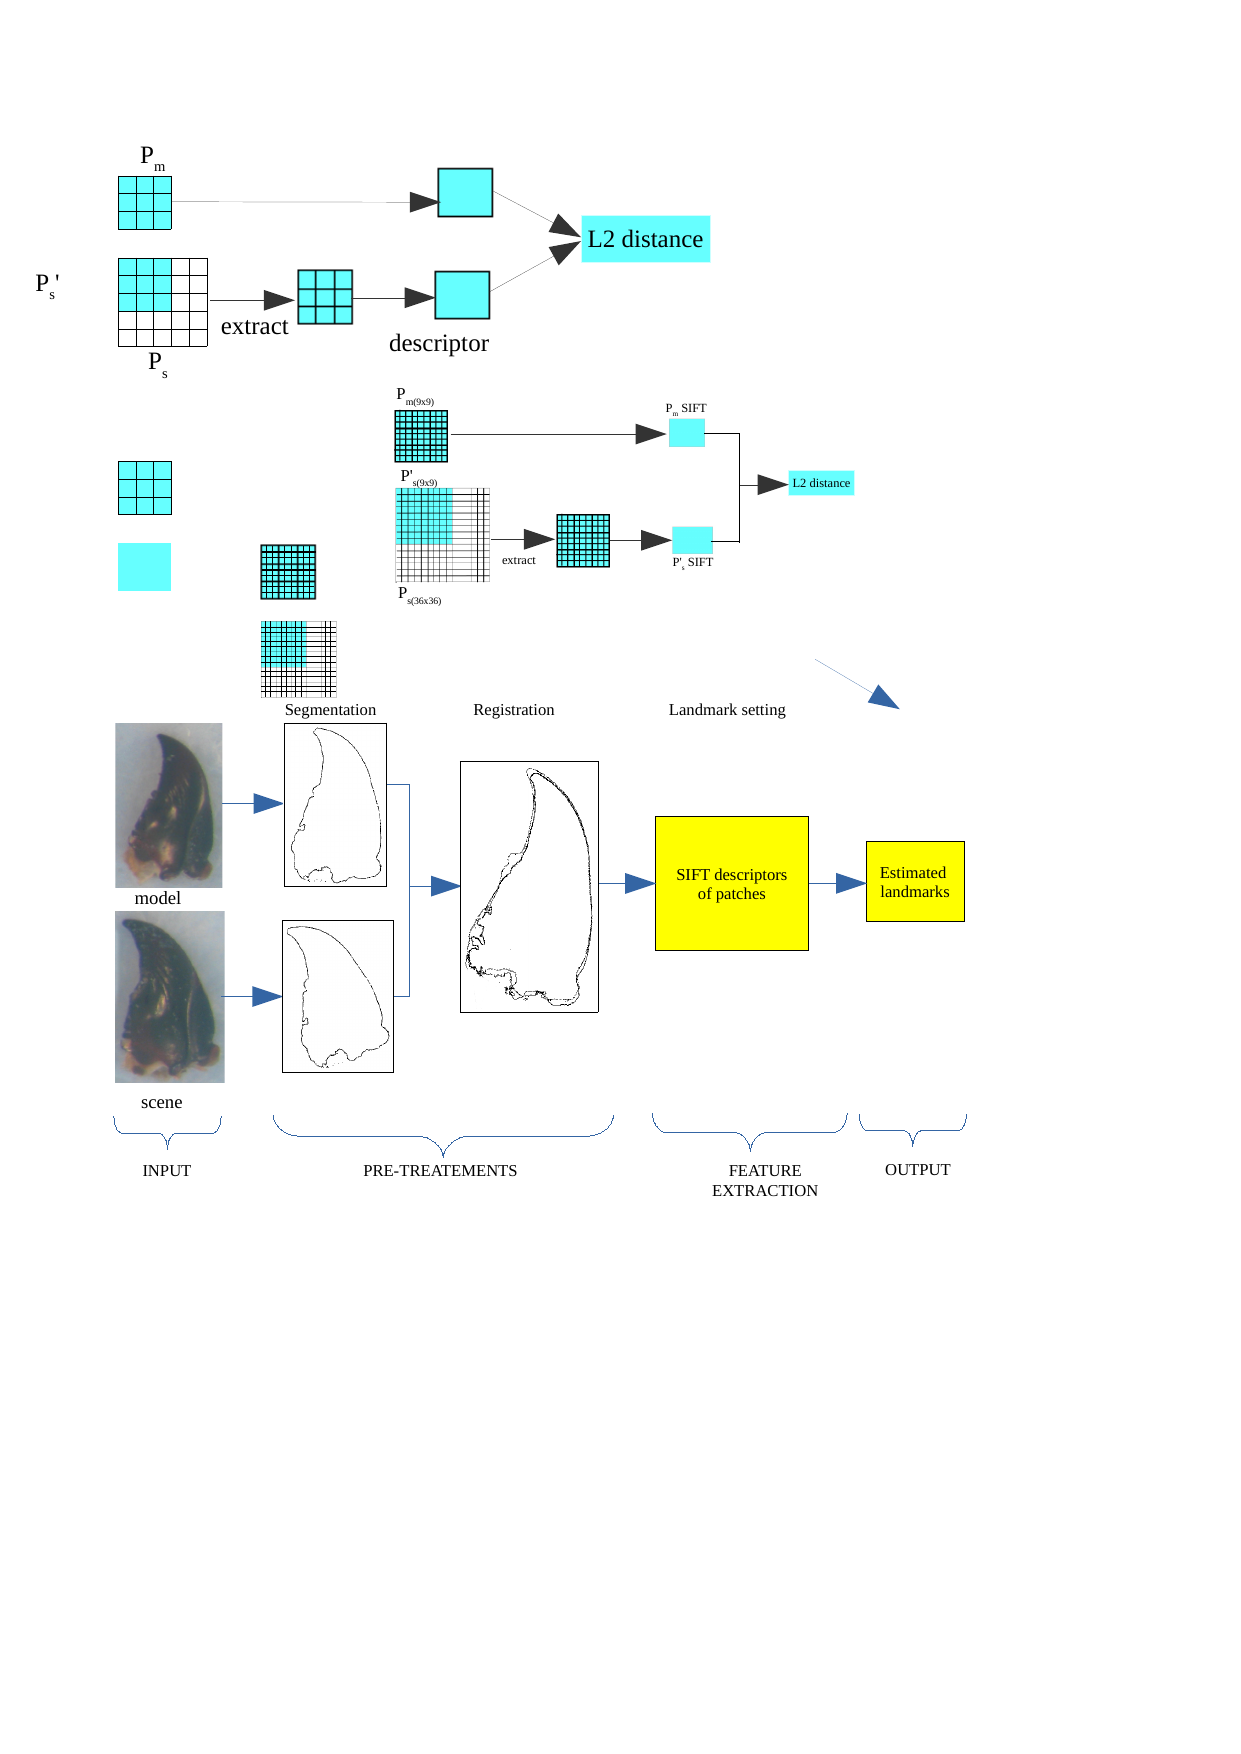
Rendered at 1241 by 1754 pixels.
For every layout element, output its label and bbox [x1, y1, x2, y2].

table_cell [172, 330, 189, 346]
picture [293, 265, 358, 328]
table_cell [190, 294, 207, 311]
picture [260, 620, 338, 698]
picture [433, 165, 503, 224]
table_cell [119, 312, 136, 328]
picture [256, 540, 321, 603]
table_cell [119, 212, 136, 229]
table_header [119, 462, 136, 479]
table_header [172, 259, 189, 275]
table_header [137, 259, 153, 275]
table_cell [172, 312, 189, 328]
table_cell [154, 480, 171, 497]
table_cell [190, 312, 207, 328]
table_header [154, 177, 171, 193]
table_header [119, 177, 136, 193]
picture [286, 725, 384, 884]
table_cell [137, 212, 153, 229]
picture [115, 911, 225, 1083]
picture [392, 407, 451, 464]
table_cell [137, 480, 153, 497]
table_header [118, 543, 171, 591]
table_cell [137, 194, 153, 211]
table_cell [119, 498, 136, 514]
picture [554, 511, 613, 569]
table_cell [154, 276, 171, 293]
table_cell [172, 294, 189, 311]
picture [667, 418, 708, 449]
table_cell [137, 330, 153, 346]
table_cell [190, 276, 207, 293]
table_header [119, 259, 136, 275]
picture [670, 525, 716, 556]
table_cell [172, 276, 189, 293]
table_cell [137, 498, 153, 514]
table_cell [119, 276, 136, 293]
table_cell [119, 294, 136, 311]
table_cell [137, 312, 153, 328]
table_header [137, 462, 153, 479]
table_cell [154, 312, 171, 328]
table_header [137, 177, 153, 193]
table_cell [119, 194, 136, 211]
table_header [154, 462, 171, 479]
table_header [154, 259, 171, 275]
table_cell [154, 498, 171, 514]
table_header [190, 259, 207, 275]
picture [115, 723, 223, 888]
table_cell [137, 294, 153, 311]
table_cell [190, 330, 207, 346]
picture [462, 763, 595, 1009]
table_cell [137, 276, 153, 293]
picture [391, 484, 492, 584]
table_cell [119, 480, 136, 497]
table_cell [154, 330, 171, 346]
picture [285, 923, 390, 1070]
table_cell [154, 194, 171, 211]
table_cell [119, 330, 136, 346]
table_cell [154, 294, 171, 311]
table_cell [154, 212, 171, 229]
picture [430, 268, 500, 326]
